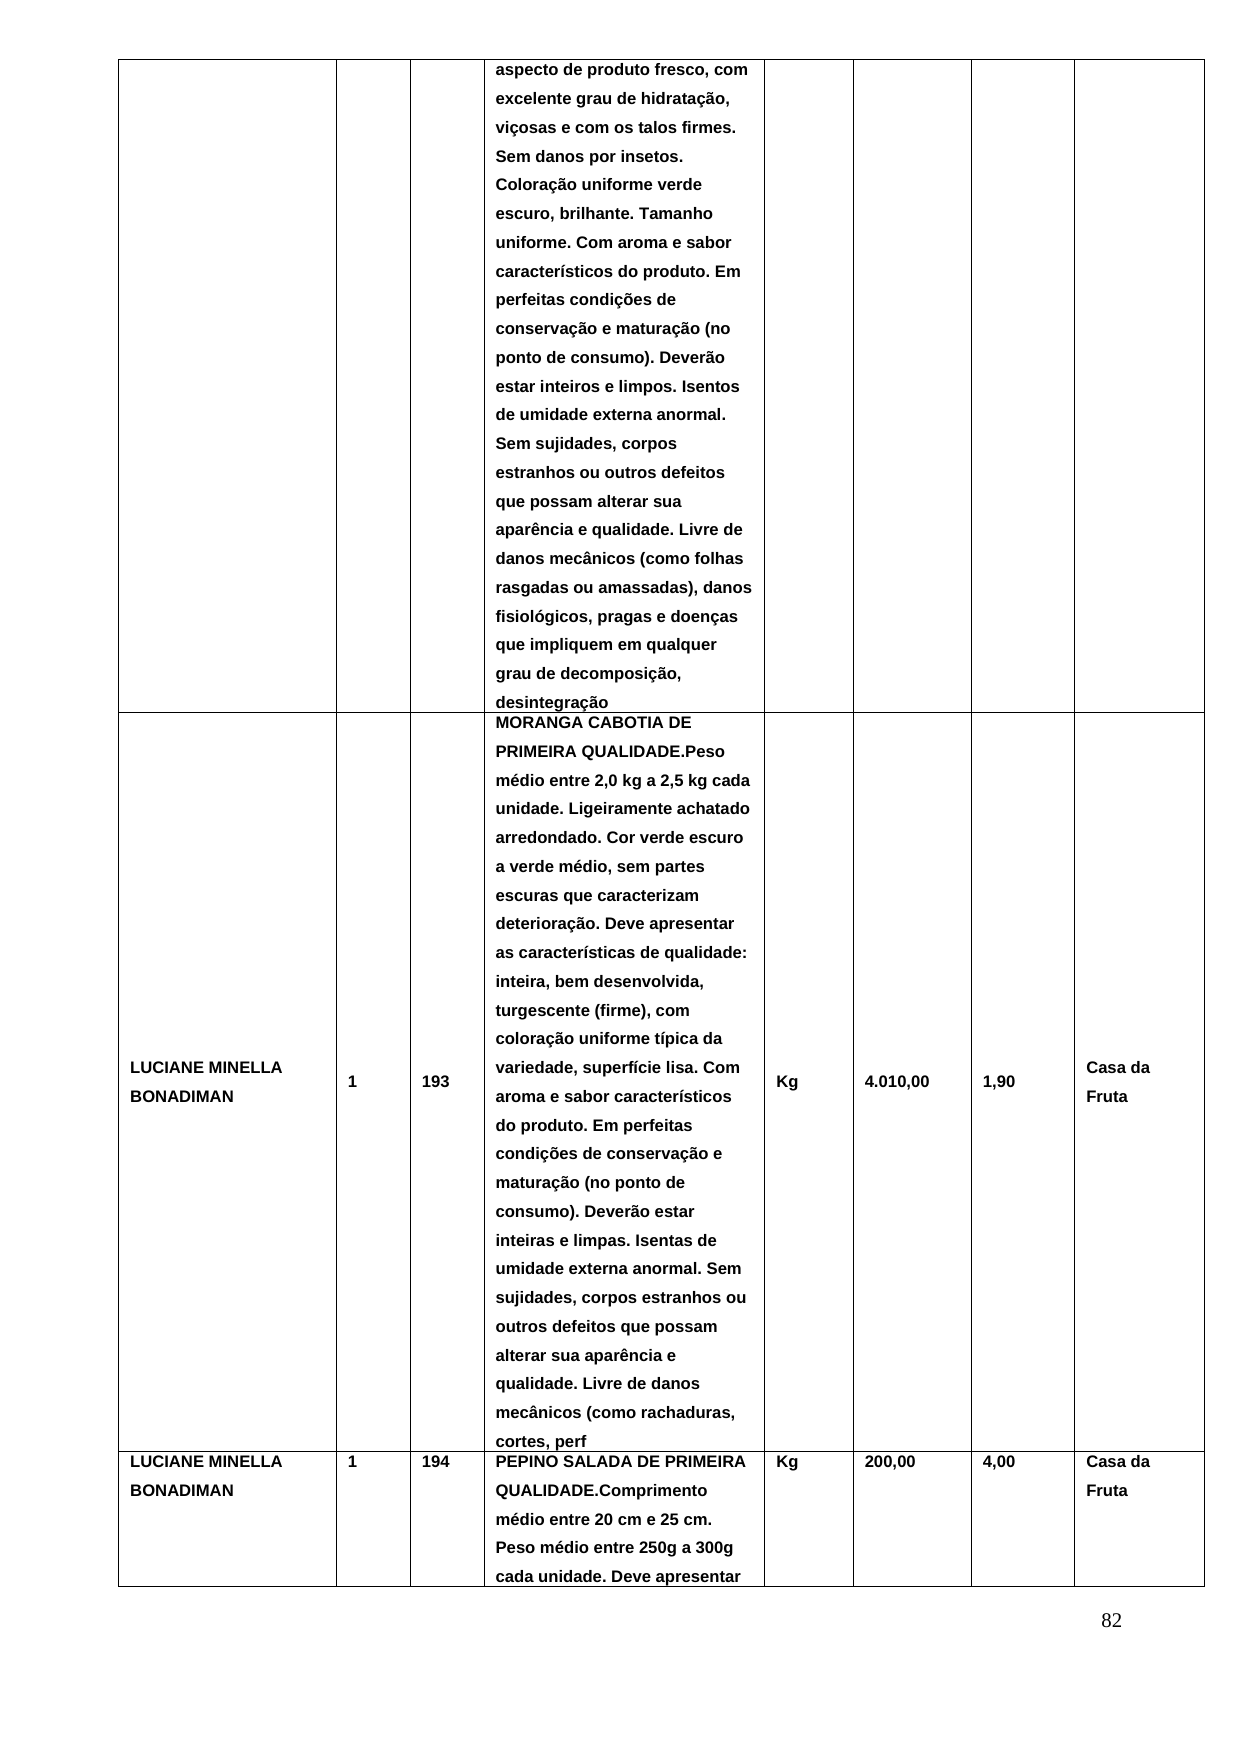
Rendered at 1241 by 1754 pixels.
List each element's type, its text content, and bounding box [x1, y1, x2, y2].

table_cell [1075, 60, 1204, 712]
table_cell 4,00 [972, 1452, 1074, 1586]
table_cell [765, 60, 853, 712]
table_cell [337, 60, 410, 712]
table_cell [972, 60, 1074, 712]
table_cell 1,90 [972, 713, 1074, 1451]
table_cell PEPINO SALADA DE PRIMEIRA QUALIDADE.Comprimento médio entre 20 cm e 25 cm. Peso médio entre 250g a 300g cada unidade. Deve apresentar [485, 1452, 764, 1586]
table_cell Casa da Fruta [1075, 713, 1204, 1451]
table_cell 1 [337, 713, 410, 1451]
table_cell Casa da Fruta [1075, 1452, 1204, 1586]
table_cell 4.010,00 [854, 713, 971, 1451]
table_cell 200,00 [854, 1452, 971, 1586]
table_cell 193 [411, 713, 484, 1451]
table_cell MORANGA CABOTIA DE PRIMEIRA QUALIDADE.Peso médio entre 2,0 kg a 2,5 kg cada unidade. Ligeiramente achatado arredondado. Cor verde escuro a verde médio, sem partes escuras que caracterizam deterioração. Deve apresentar as características de qualidade: inteira, bem desenvolvida, turgescente (firme), com coloração uniforme típica da variedade, superfície lisa. Com aroma e sabor característicos do produto. Em perfeitas condições de conservação e maturação (no ponto de consumo). Deverão estar inteiras e limpas. Isentas de umidade externa anormal. Sem sujidades, corpos estranhos ou outros defeitos que possam alterar sua aparência e qualidade. Livre de danos mecânicos (como rachaduras, cortes, perf [485, 713, 764, 1451]
table_cell 1 [337, 1452, 410, 1586]
table_cell Kg [765, 1452, 853, 1586]
table_cell [854, 60, 971, 712]
table_cell [411, 60, 484, 712]
table_cell 194 [411, 1452, 484, 1586]
table_cell LUCIANE MINELLA BONADIMAN [119, 713, 336, 1451]
table_cell Kg [765, 713, 853, 1451]
table_cell LUCIANE MINELLA BONADIMAN [119, 1452, 336, 1586]
table_cell aspecto de produto fresco, com excelente grau de hidratação, viçosas e com os talos firmes. Sem danos por insetos. Coloração uniforme verde escuro, brilhante. Tamanho uniforme. Com aroma e sabor característicos do produto. Em perfeitas condições de conservação e maturação (no ponto de consumo). Deverão estar inteiros e limpos. Isentos de umidade externa anormal. Sem sujidades, corpos estranhos ou outros defeitos que possam alterar sua aparência e qualidade. Livre de danos mecânicos (como folhas rasgadas ou amassadas), danos fisiológicos, pragas e doenças que impliquem em qualquer grau de decomposição, desintegração [485, 60, 764, 712]
table_cell [119, 60, 336, 712]
